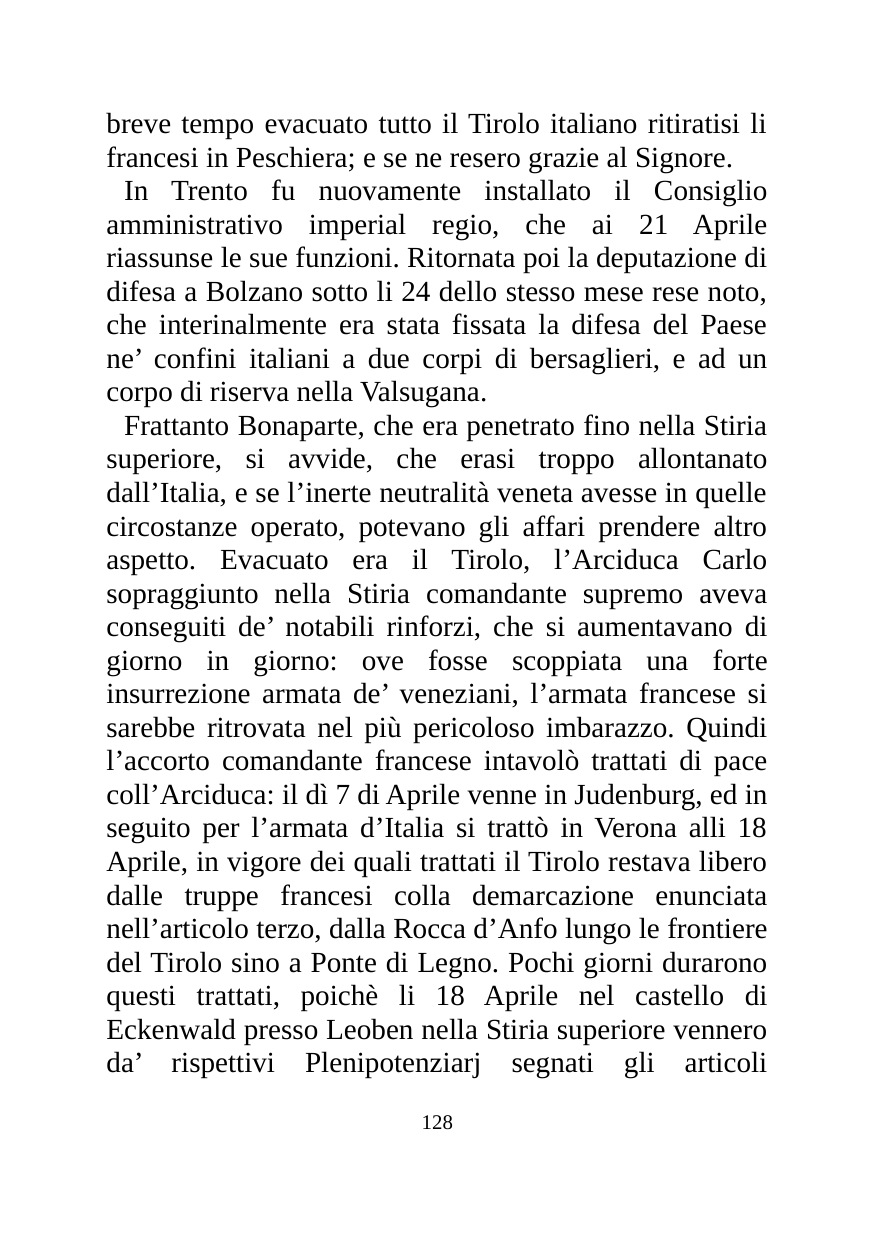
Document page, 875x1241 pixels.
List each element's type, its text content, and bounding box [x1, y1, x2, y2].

text In Trento fu nuovamente installato il Consiglio amministrativo imperial regio, che ai 21 Aprile riassunse le sue funzioni. Ritornata poi la deputazione di difesa a Bolzano sotto li 24 dello stesso mese rese noto, che interinalmente era stata fissata la difesa del Paese ne’ confini italiani a due corpi di bersaglieri, e ad un corpo di riserva nella Valsugana. [106, 173, 768, 408]
text breve tempo evacuato tutto il Tirolo italiano ritiratisi li francesi in Peschiera; e se ne resero grazie al Signore. [106, 106, 768, 173]
text Frattanto Bonaparte, che era penetrato fino nella Stiria superiore, si avvide, che erasi troppo allontanato dall’Italia, e se l’inerte neutralità veneta avesse in quelle circostanze operato, potevano gli affari prendere altro aspetto. Evacuato era il Tirolo, l’Arciduca Carlo sopraggiunto nella Stiria comandante supremo aveva conseguiti de’ notabili rinforzi, che si aumentavano di giorno in giorno: ove fosse scoppiata una forte insurrezione armata de’ veneziani, l’armata francese si sarebbe ritrovata nel più pericoloso imbarazzo. Quindi l’accorto comandante francese intavolò trattati di pace coll’Arciduca: il dì 7 di Aprile venne in Judenburg, ed in seguito per l’armata d’Italia si trattò in Verona alli 18 Aprile, in vigore dei quali trattati il Tirolo restava libero dalle truppe francesi colla demarcazione enunciata nell’articolo terzo, dalla Rocca d’Anfo lungo le frontiere del Tirolo sino a Ponte di Legno. Pochi giorni durarono questi trattati, poichè li 18 Aprile nel castello di Eckenwald presso Leoben nella Stiria superiore vennero da’ rispettivi Plenipotenziarj segnati gli articoli [106, 408, 768, 1079]
